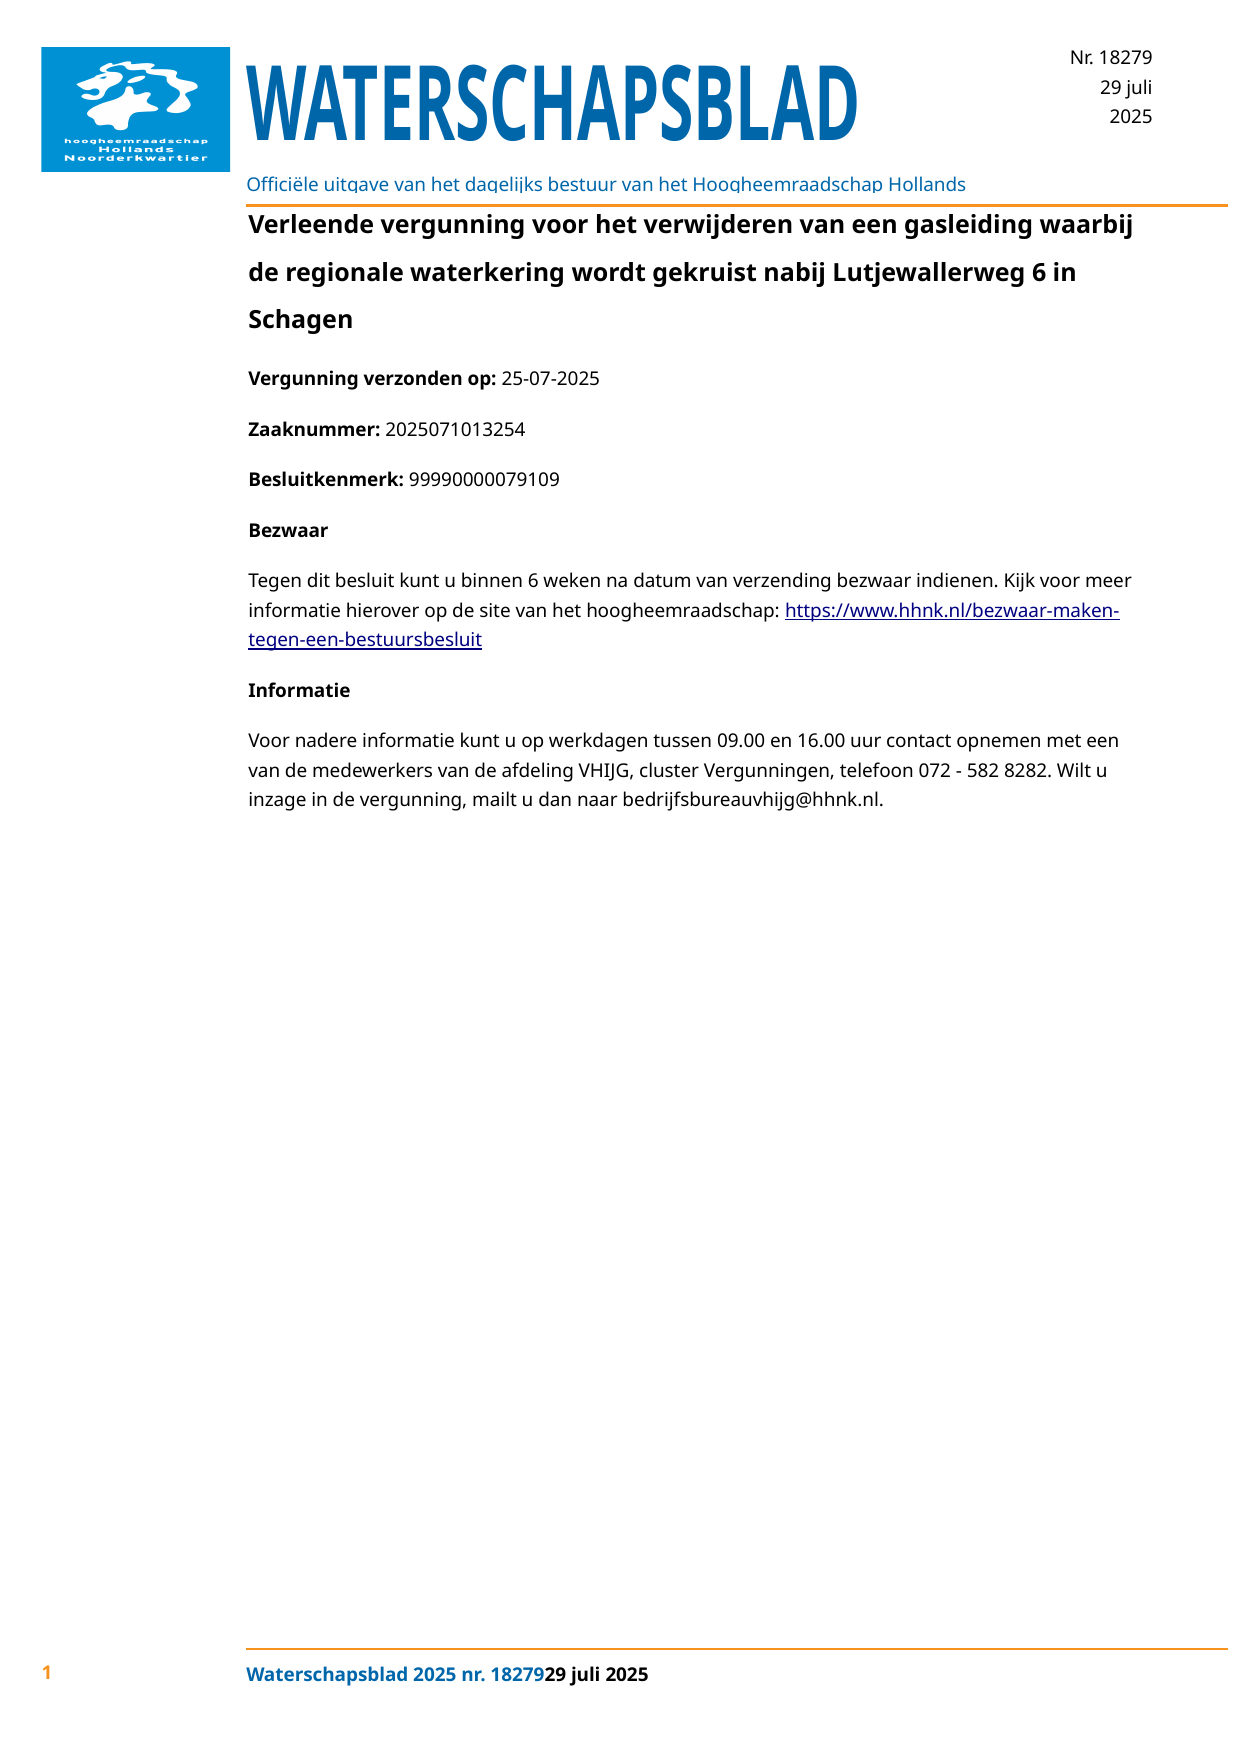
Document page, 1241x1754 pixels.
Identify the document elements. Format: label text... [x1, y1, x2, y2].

text Bezwaar [248, 517, 1152, 542]
text Vergunning verzonden op: 25-07-2025 [248, 366, 1152, 391]
text Tegen dit besluit kunt u binnen 6 weken na datum van verzending bezwaar indienen. Kijk voor meer informatie hierover op de site van het hoogheemraadschap: https://www.hhnk.nl/bezwaar-maken-tegen-een-bestuursbesluit [248, 567, 1152, 652]
text Informatie [248, 677, 1152, 702]
picture [78, 64, 122, 99]
picture [88, 87, 157, 130]
text Besluitkenmerk: 99990000079109 [248, 466, 1152, 492]
picture [129, 76, 144, 82]
text Voor nadere informatie kunt u op werkdagen tussen 09.00 en 16.00 uur contact opnemen met een van de medewerkers van de afdeling VHIJG, cluster Vergunningen, telefoon 072 - 582 8282. Wilt u inzage in de vergunning, mailt u dan naar bedrijfsbureauvhijg@hhnk.nl. [248, 727, 1152, 812]
text Zaaknummer: 2025071013254 [248, 416, 1152, 442]
picture [118, 62, 197, 112]
text Verleende vergunning voor het verwijderen van een gasleiding waarbij de regionale waterkering wordt gekruist nabij Lutjewallerweg 6 in Schagen [248, 207, 1152, 336]
